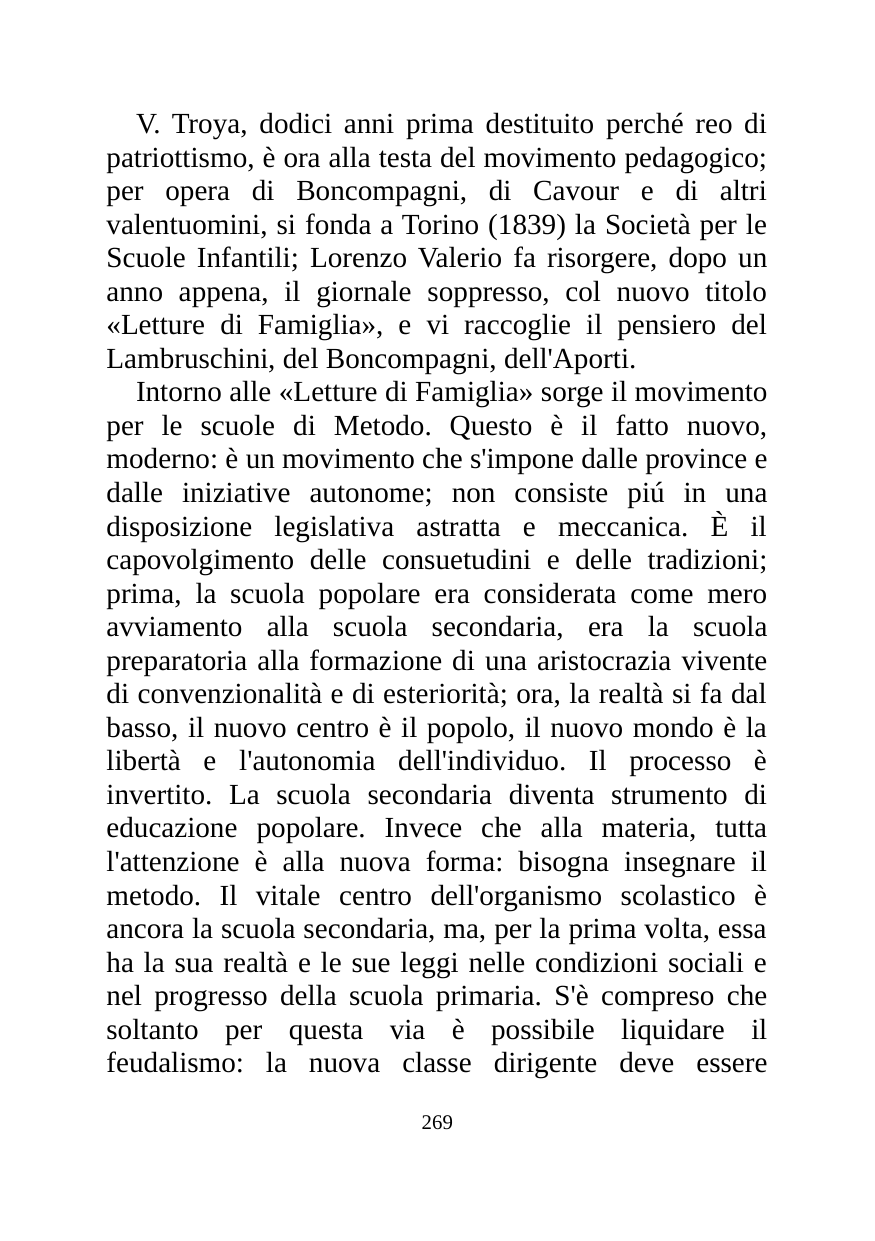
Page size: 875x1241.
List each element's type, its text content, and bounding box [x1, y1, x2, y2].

text V. Troya, dodici anni prima destituito perché reo di patriottismo, è ora alla testa del movimento pedagogico; per opera di Boncompagni, di Cavour e di altri valentuomini, si fonda a Torino (1839) la Società per le Scuole Infantili; Lorenzo Valerio fa risorgere, dopo un anno appena, il giornale soppresso, col nuovo titolo «Letture di Famiglia», e vi raccoglie il pensiero del Lambruschini, del Boncompagni, dell'Aporti. [106, 106, 768, 374]
text Intorno alle «Letture di Famiglia» sorge il movimento per le scuole di Metodo. Questo è il fatto nuovo, moderno: è un movimento che s'impone dalle province e dalle iniziative autonome; non consiste piú in una disposizione legislativa astratta e meccanica. È il capovolgimento delle consuetudini e delle tradizioni; prima, la scuola popolare era considerata come mero avviamento alla scuola secondaria, era la scuola preparatoria alla formazione di una aristocrazia vivente di convenzionalità e di esteriorità; ora, la realtà si fa dal basso, il nuovo centro è il popolo, il nuovo mondo è la libertà e l'autonomia dell'individuo. Il processo è invertito. La scuola secondaria diventa strumento di educazione popolare. Invece che alla materia, tutta l'attenzione è alla nuova forma: bisogna insegnare il metodo. Il vitale centro dell'organismo scolastico è ancora la scuola secondaria, ma, per la prima volta, essa ha la sua realtà e le sue leggi nelle condizioni sociali e nel progresso della scuola primaria. S'è compreso che soltanto per questa via è possibile liquidare il feudalismo: la nuova classe dirigente deve essere [106, 374, 768, 1079]
